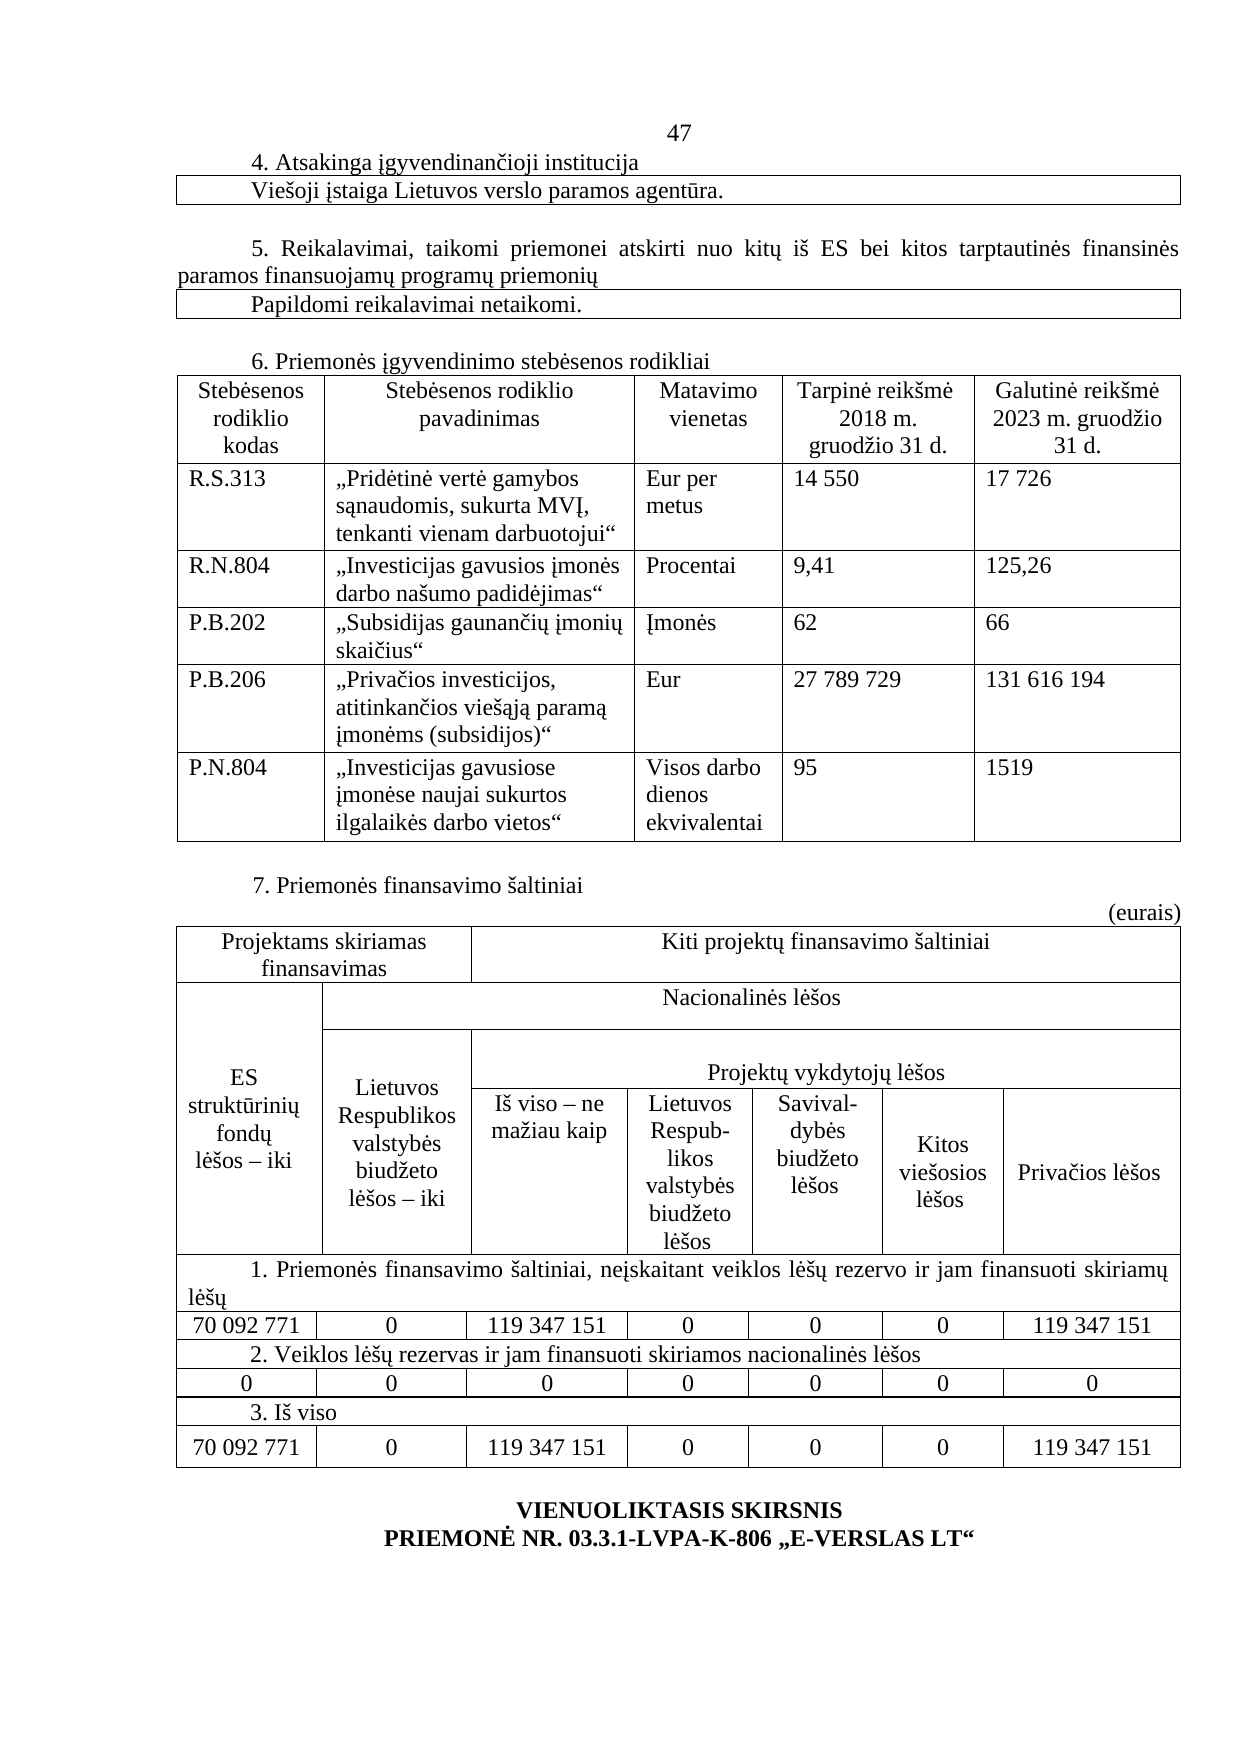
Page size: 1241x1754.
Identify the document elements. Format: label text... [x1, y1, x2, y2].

table_cell 0 [1004, 1369, 1180, 1396]
table_cell 0 [749, 1369, 882, 1396]
text 6. Priemonės įgyvendinimo stebėsenos rodikliai [177, 347, 1181, 375]
table_cell Privačios lėšos [1004, 1089, 1180, 1254]
table_cell 0 [749, 1426, 882, 1467]
text (eurais) [251, 898, 1181, 926]
table_cell 0 [317, 1426, 466, 1467]
table_cell 0 [177, 1369, 316, 1396]
table_cell Nacionalinės lėšos [323, 983, 1180, 1029]
table_cell 119 347 151 [1004, 1426, 1180, 1467]
table_cell 9,41 [783, 551, 974, 607]
text VIENUOLIKTASIS SKIRSNIS [177, 1496, 1181, 1524]
table_cell „Subsidijas gaunančių įmonių skaičius“ [325, 608, 634, 664]
table_cell 70 092 771 [177, 1312, 316, 1339]
table_header Kiti projektų finansavimo šaltiniai [472, 927, 1180, 982]
table_cell 62 [783, 608, 974, 664]
table_header Galutinė reikšmė 2023 m. gruodžio 31 d. [975, 376, 1180, 463]
table_cell Įmonės [635, 608, 782, 664]
table_cell 0 [628, 1426, 748, 1467]
table_cell Procentai [635, 551, 782, 607]
table_cell 0 [467, 1369, 627, 1396]
table_cell 66 [975, 608, 1180, 664]
text 5. Reikalavimai, taikomi priemonei atskirti nuo kitų iš ES bei kitos tarptautinės finansinės paramos finansuojamų programų priemonių [177, 234, 1181, 289]
table_header Tarpinė reikšmė 2018 m. gruodžio 31 d. [783, 376, 974, 463]
table_cell 2. Veiklos lėšų rezervas ir jam finansuoti skiriamos nacionalinės lėšos [177, 1340, 1180, 1368]
table_header Viešoji įstaiga Lietuvos verslo paramos agentūra. [177, 176, 1180, 204]
table_cell „Investicijas gavusios įmonės darbo našumo padidėjimas“ [325, 551, 634, 607]
table_cell P.B.206 [178, 665, 324, 752]
table_cell 95 [783, 753, 974, 841]
table_cell Iš viso – ne mažiau kaip [472, 1089, 627, 1254]
table_cell 14 550 [783, 464, 974, 550]
table_header Stebėsenos rodiklio pavadinimas [325, 376, 634, 463]
table_cell 125,26 [975, 551, 1180, 607]
table_cell „Privačios investicijos, atitinkančios viešąją paramą įmonėms (subsidijos)“ [325, 665, 634, 752]
table_cell „Investicijas gavusiose įmonėse naujai sukurtos ilgalaikės darbo vietos“ [325, 753, 634, 841]
table_cell 0 [883, 1426, 1003, 1467]
table_cell 0 [317, 1369, 466, 1396]
table_cell 27 789 729 [783, 665, 974, 752]
table_cell 0 [317, 1312, 466, 1339]
table_cell 119 347 151 [467, 1312, 627, 1339]
text 7. Priemonės finansavimo šaltiniai [251, 871, 1181, 898]
table_cell 119 347 151 [467, 1426, 627, 1467]
table_cell Savival-dybės biudžeto lėšos [753, 1089, 882, 1254]
table_cell 0 [628, 1369, 748, 1396]
table_cell P.B.202 [178, 608, 324, 664]
table_cell 3. Iš viso [177, 1398, 1180, 1425]
table_cell „Pridėtinė vertė gamybos sąnaudomis, sukurta MVĮ, tenkanti vienam darbuotojui“ [325, 464, 634, 550]
table_cell P.N.804 [178, 753, 324, 841]
table_cell 131 616 194 [975, 665, 1180, 752]
table_cell 70 092 771 [177, 1426, 316, 1467]
table_cell Projektų vykdytojų lėšos [472, 1030, 1180, 1088]
table_cell Lietuvos Respublikos valstybės biudžeto lėšos – iki [323, 1030, 471, 1254]
table_cell 17 726 [975, 464, 1180, 550]
text PRIEMONĖ NR. 03.3.1-LVPA-K-806 „E-VERSLAS LT“ [177, 1524, 1181, 1552]
table_cell 0 [883, 1312, 1003, 1339]
table_cell R.S.313 [178, 464, 324, 550]
table_header Stebėsenos rodiklio kodas [178, 376, 324, 463]
table_cell 0 [628, 1312, 748, 1339]
table_cell ES struktūrinių fondų lėšos – iki [177, 983, 322, 1254]
table_header Papildomi reikalavimai netaikomi. [177, 290, 1180, 317]
table_cell Kitos viešosios lėšos [883, 1089, 1003, 1254]
table_cell 0 [883, 1369, 1003, 1396]
table_header Projektams skiriamas finansavimas [177, 927, 471, 982]
text 4. Atsakinga įgyvendinančioji institucija [177, 148, 1181, 175]
table_cell 0 [749, 1312, 882, 1339]
table_cell Eur per metus [635, 464, 782, 550]
table_header Matavimo vienetas [635, 376, 782, 463]
table_cell Visos darbo dienos ekvivalentai [635, 753, 782, 841]
table_cell Eur [635, 665, 782, 752]
table_cell R.N.804 [178, 551, 324, 607]
table_cell 1. Priemonės finansavimo šaltiniai, neįskaitant veiklos lėšų rezervo ir jam finansuoti skiriamų lėšų [177, 1255, 1180, 1311]
table_cell 1519 [975, 753, 1180, 841]
table_cell 119 347 151 [1004, 1312, 1180, 1339]
table_cell Lietuvos Respub-likos valstybės biudžeto lėšos [628, 1089, 752, 1254]
